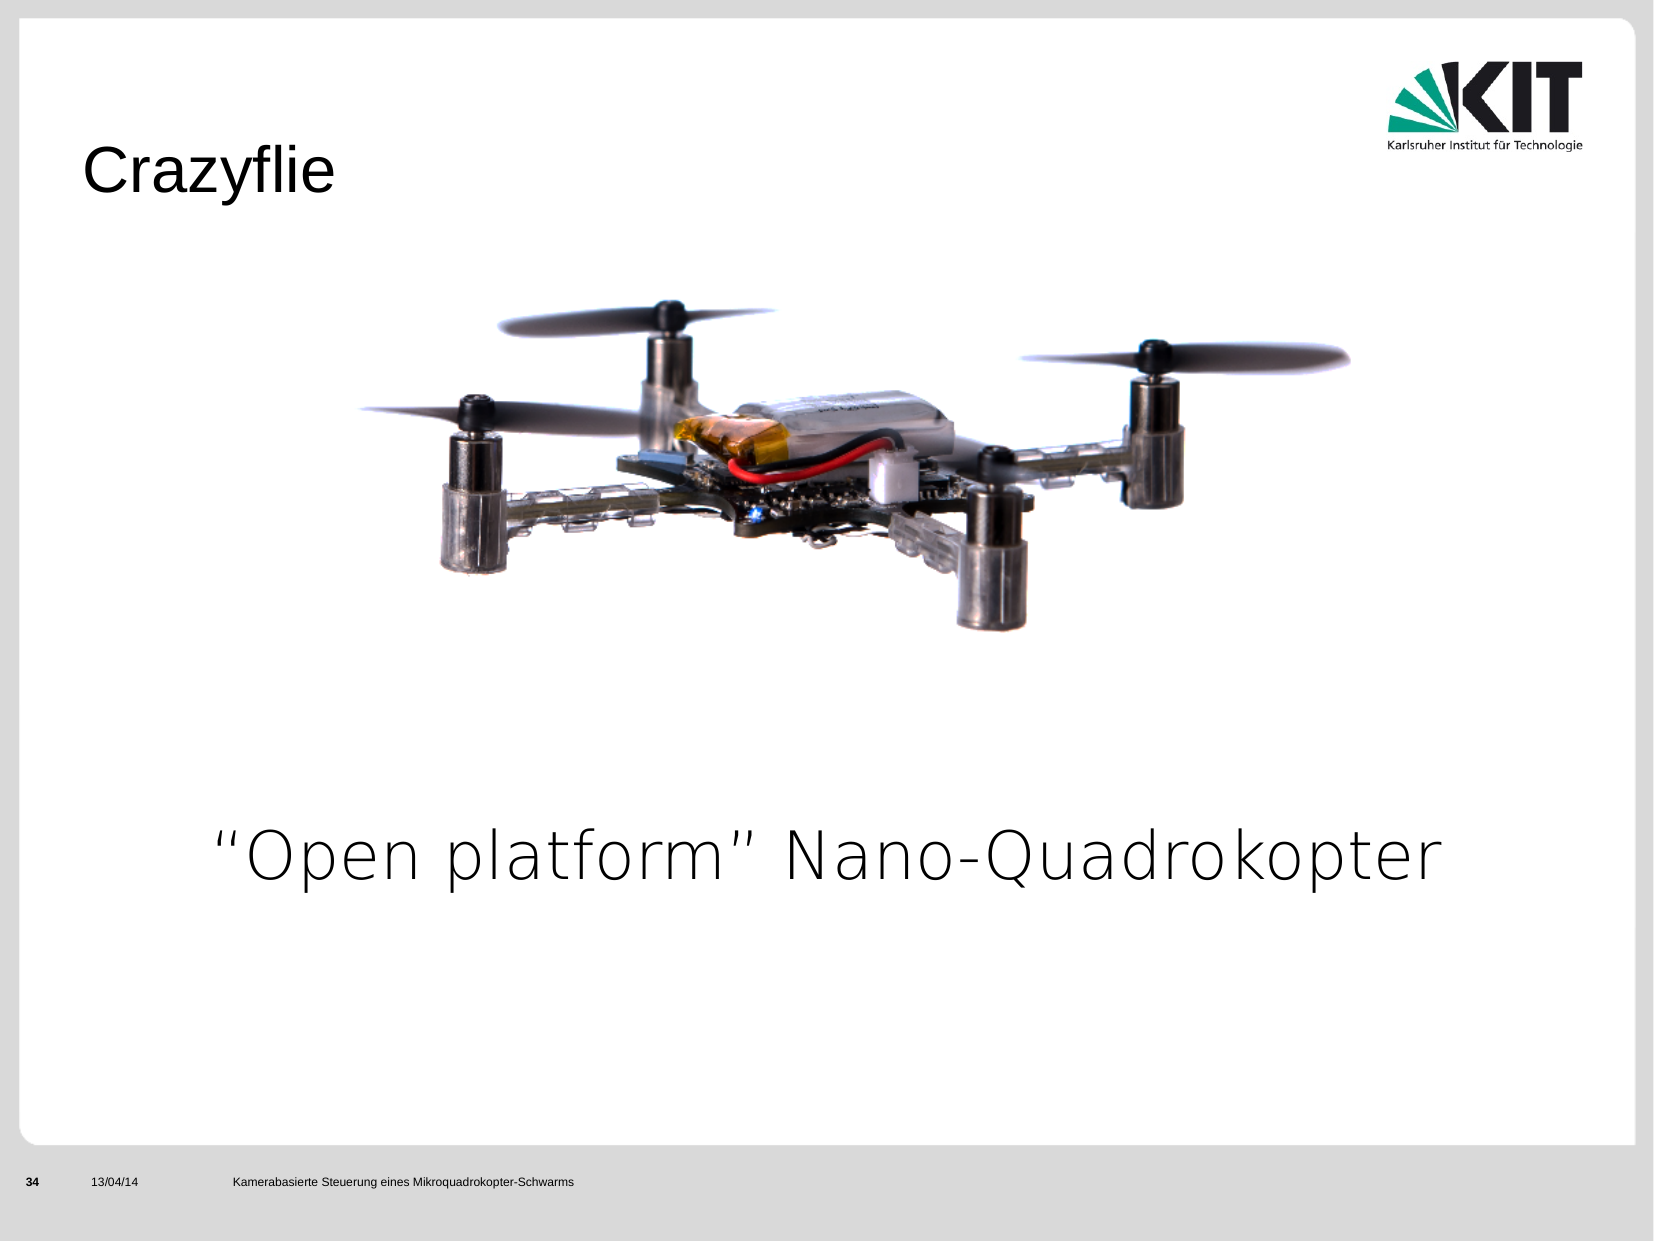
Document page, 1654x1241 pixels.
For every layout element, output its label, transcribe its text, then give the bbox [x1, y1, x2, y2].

picture [0, 0, 1654, 1241]
text_box “Open platform” Nano-Quadrokopter [82, 496, 1571, 1217]
title Crazyflie [82, 49, 1571, 257]
